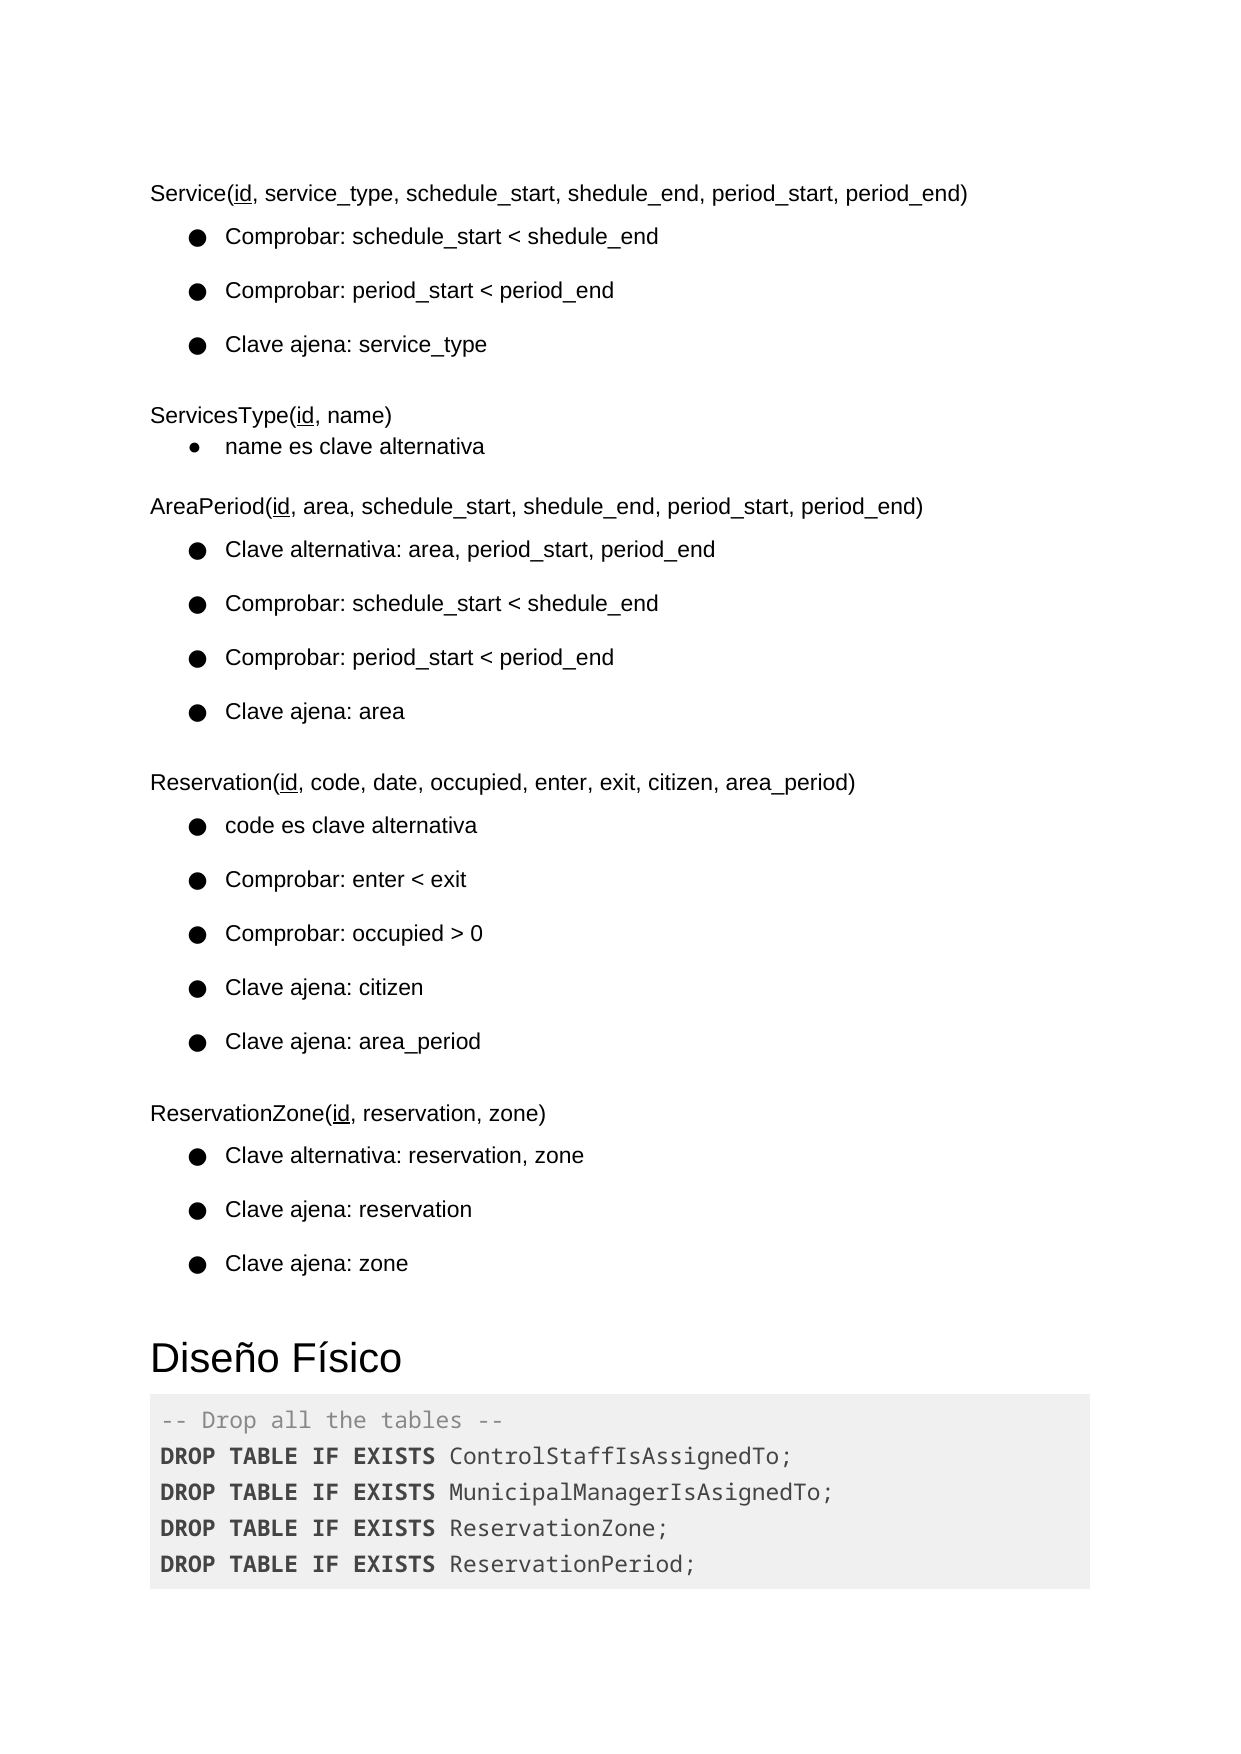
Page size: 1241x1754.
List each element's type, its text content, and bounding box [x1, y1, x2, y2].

list Clave ajena: zone [187, 1238, 1090, 1285]
list Clave ajena: reservation [187, 1184, 1090, 1231]
list Comprobar: schedule_start < shedule_end [187, 577, 1090, 624]
list Clave alternativa: area, period_start, period_end [187, 523, 1090, 570]
subtitle Diseño Físico [150, 1333, 1090, 1381]
table_header -- Drop all the tables -- DROP TABLE IF EXISTS ControlStaffIsAssignedTo; DROP TABLE IF EXISTS MunicipalManagerIsAsignedTo; DROP TABLE IF EXISTS ReservationZone; DROP TABLE IF EXISTS ReservationPeriod; [150, 1394, 1090, 1589]
list name es clave alternativa [187, 433, 1090, 459]
list Comprobar: period_start < period_end [187, 631, 1090, 678]
list Comprobar: schedule_start < shedule_end [187, 210, 1090, 257]
list Comprobar: period_start < period_end [187, 264, 1090, 311]
text Reservation(id, code, date, occupied, enter, exit, citizen, area_period) [150, 769, 1090, 796]
text Service(id, service_type, schedule_start, shedule_end, period_start, period_end) [150, 180, 1090, 207]
text ReservationZone(id, reservation, zone) [150, 1099, 1090, 1126]
list Clave alternativa: reservation, zone [187, 1130, 1090, 1177]
list Comprobar: enter < exit [187, 853, 1090, 901]
list Clave ajena: area_period [187, 1015, 1090, 1062]
list code es clave alternativa [187, 799, 1090, 847]
list Clave ajena: service_type [187, 318, 1090, 365]
text AreaPeriod(id, area, schedule_start, shedule_end, period_start, period_end) [150, 493, 1090, 519]
list Clave ajena: citizen [187, 961, 1090, 1008]
list Comprobar: occupied > 0 [187, 907, 1090, 954]
list Clave ajena: area [187, 685, 1090, 732]
text ServicesType(id, name) [150, 402, 1090, 429]
